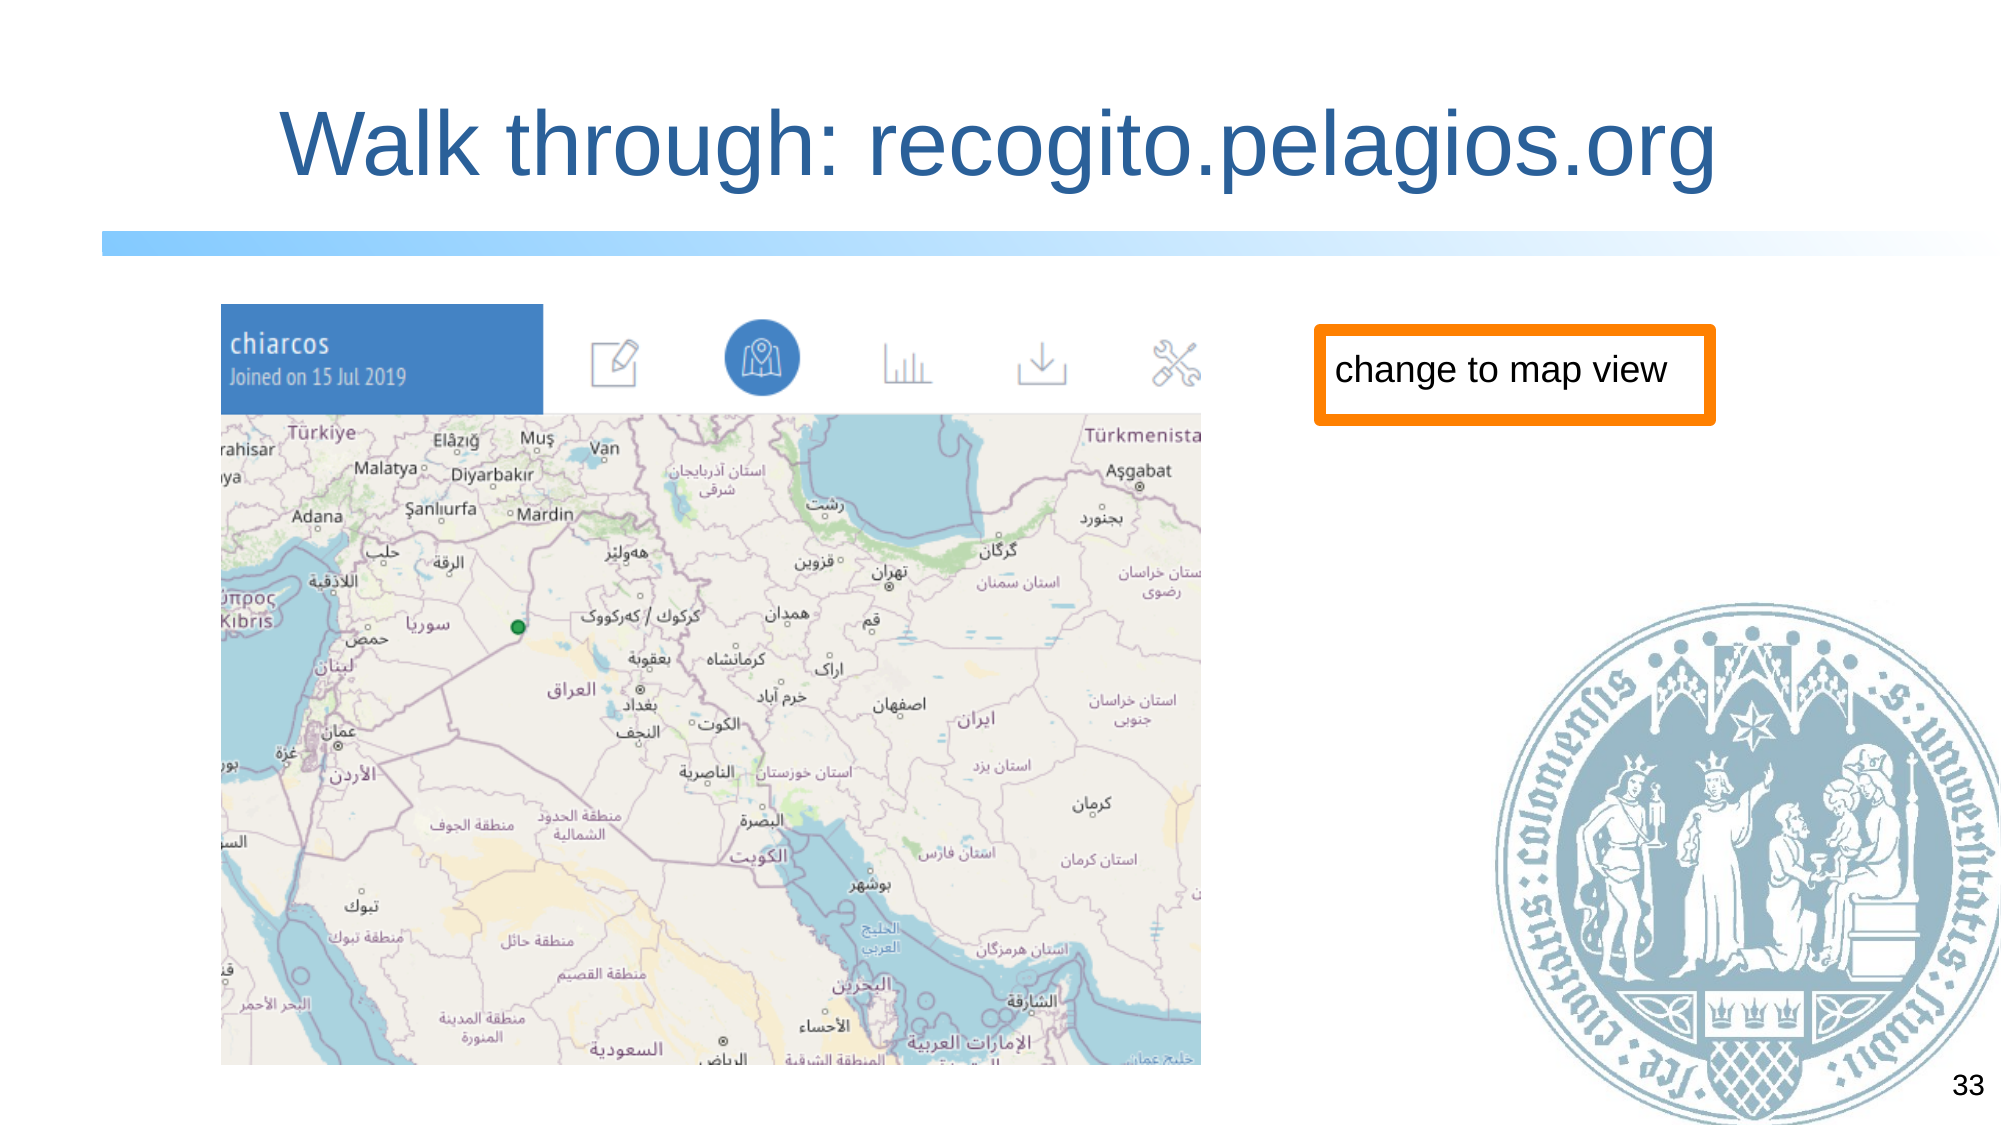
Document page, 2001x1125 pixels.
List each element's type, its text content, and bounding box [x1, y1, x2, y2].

text_box [1320, 329, 1711, 421]
picture [221, 304, 1201, 1066]
title Walk through: recogito.pelagios.org [99, 45, 1900, 233]
